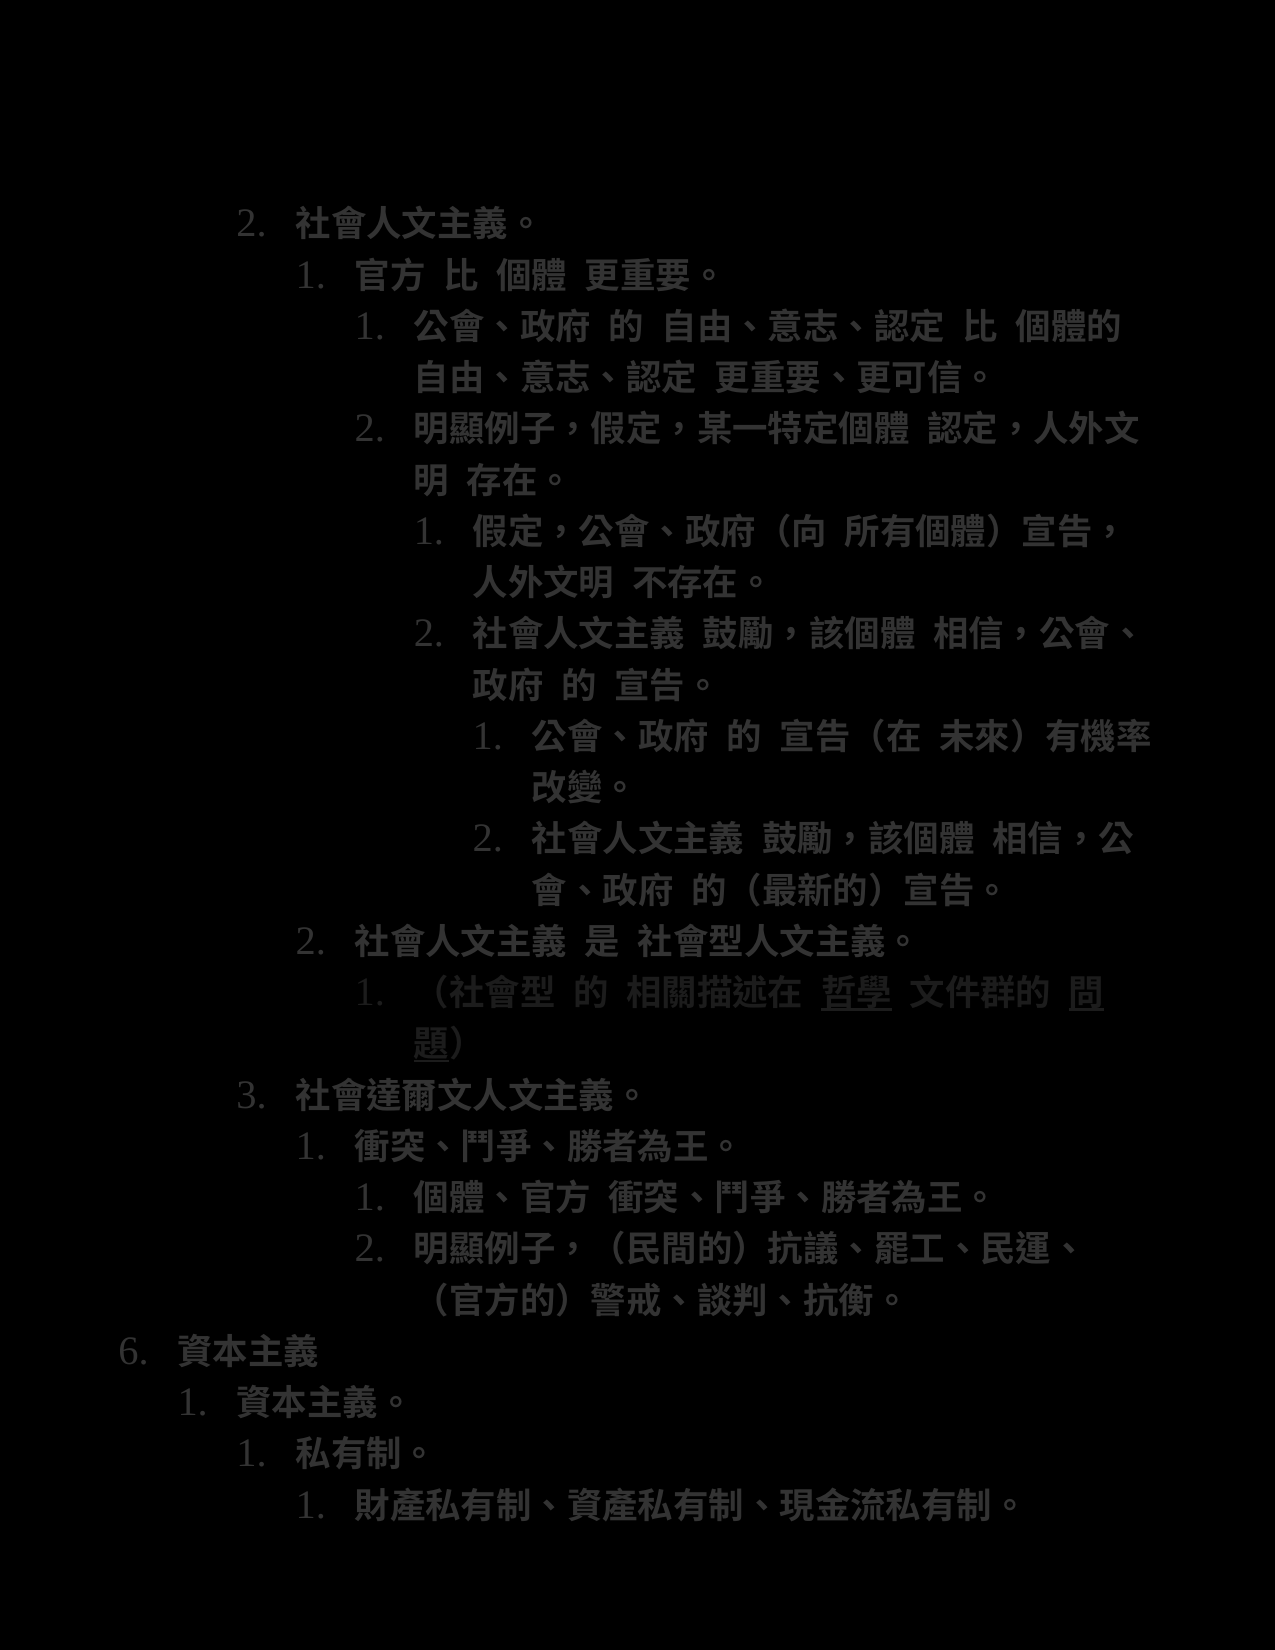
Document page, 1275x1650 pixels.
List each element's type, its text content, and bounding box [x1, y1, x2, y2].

list 明顯例子，（民間的）抗議、罷工、民運、（官方的）警戒、談判、抗衡。 [354, 1221, 1157, 1323]
list 公會、政府 的 自由、意志、認定 比 個體的 自由、意志、認定 更重要、更可信。 [354, 298, 1157, 401]
list 財產私有制、資產私有制、現金流私有制。 [295, 1477, 1157, 1528]
list 社會達爾文人文主義。 [236, 1067, 1157, 1118]
list 公會、政府 的 宣告（在 未來）有機率 改變。 [472, 708, 1157, 811]
list 社會人文主義 鼓勵，該個體 相信，公會、政府 的 宣告。 [413, 606, 1157, 708]
list 資本主義 [118, 1323, 1157, 1374]
list （社會型 的 相關描述在 哲學 文件群的 問題） [354, 964, 1157, 1067]
list 明顯例子，假定，某一特定個體 認定，人外文明 存在。 [354, 401, 1157, 503]
list 個體、官方 衝突、鬥爭、勝者為王。 [354, 1169, 1157, 1221]
list 衝突、鬥爭、勝者為王。 [295, 1118, 1157, 1169]
list 私有制。 [236, 1426, 1157, 1477]
list 資本主義。 [177, 1374, 1157, 1426]
list 社會人文主義 鼓勵，該個體 相信，公會、政府 的（最新的）宣告。 [472, 811, 1157, 913]
list 社會人文主義 是 社會型人文主義。 [295, 913, 1157, 964]
list 官方 比 個體 更重要。 [295, 247, 1157, 298]
list 社會人文主義。 [236, 196, 1157, 247]
list 假定，公會、政府（向 所有個體）宣告，人外文明 不存在。 [413, 503, 1157, 606]
